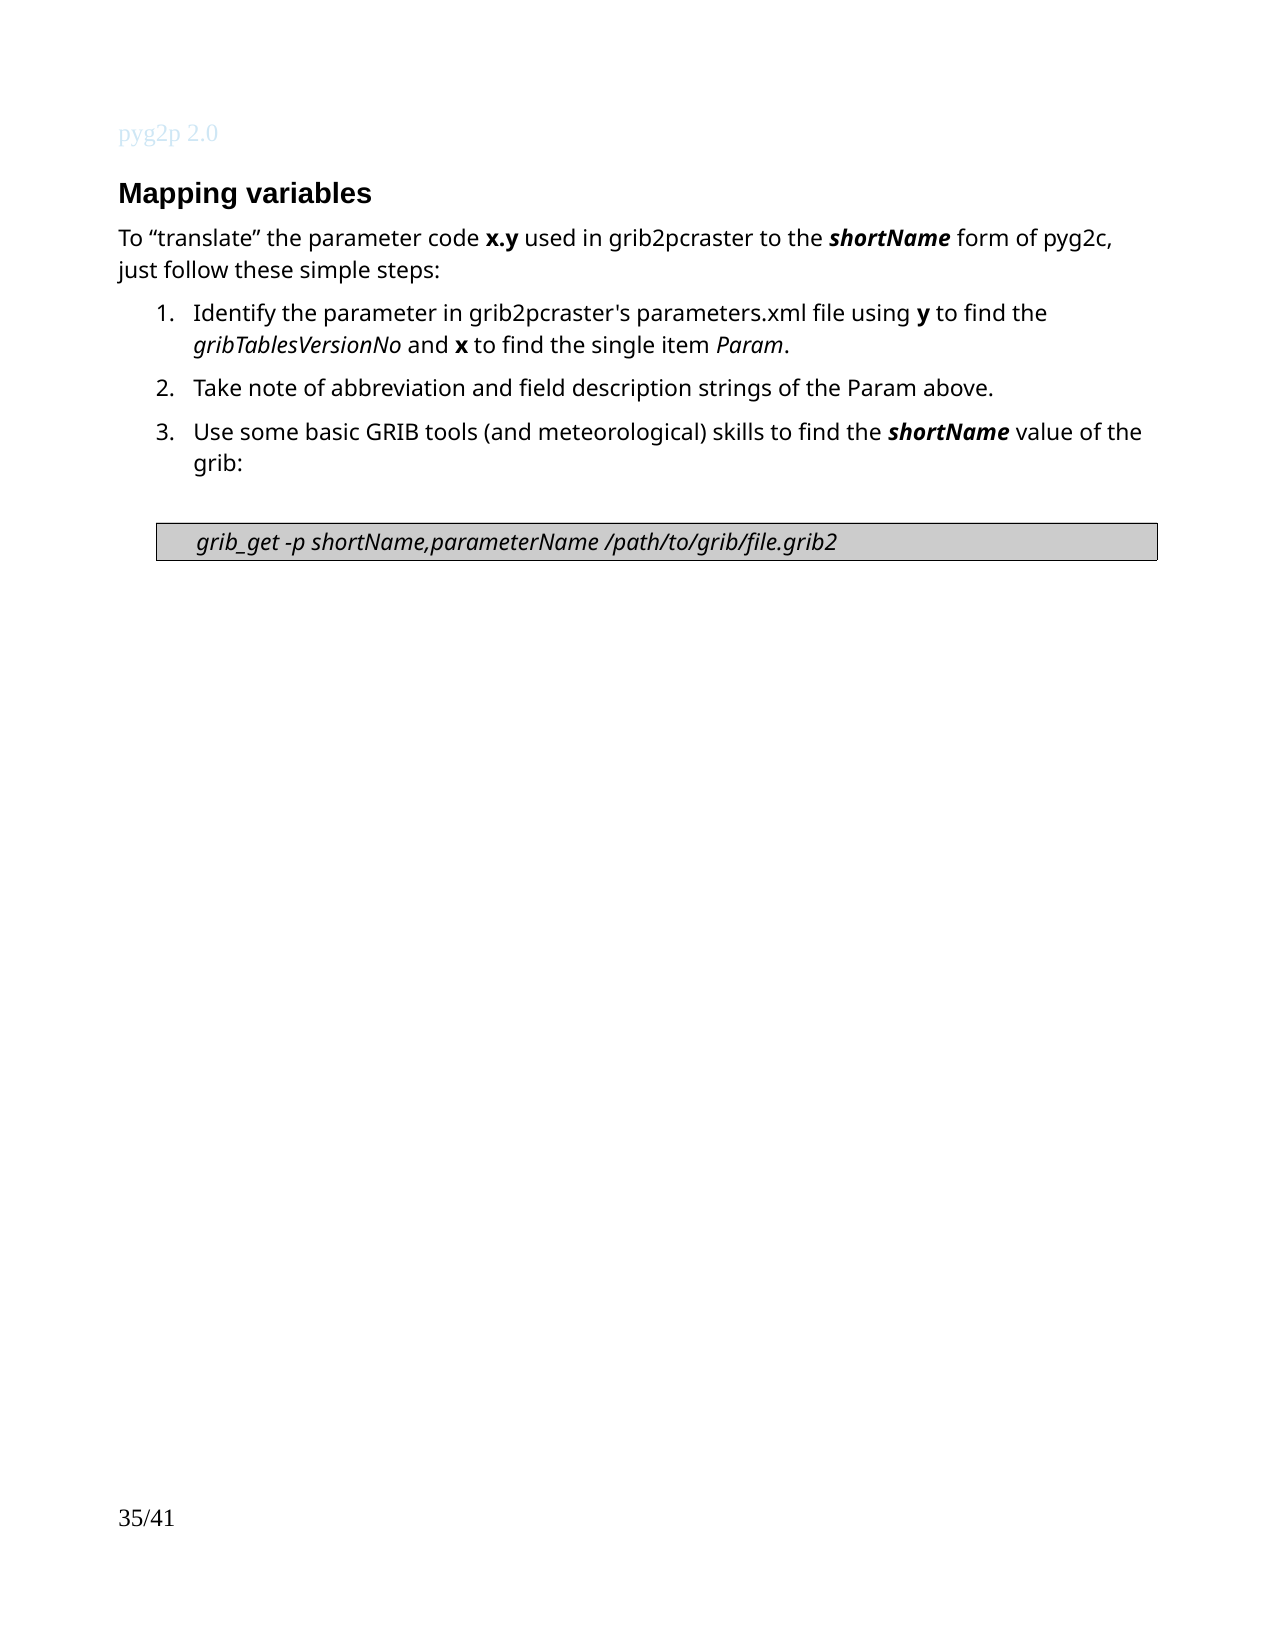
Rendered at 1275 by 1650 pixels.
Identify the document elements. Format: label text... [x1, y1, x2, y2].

list grib_get -p shortName,parameterName /path/to/grib/file.grib2 [157, 524, 1157, 560]
text To “translate” the parameter code x.y used in grib2pcraster to the shortName form of pyg2c, just follow these simple steps: [118, 222, 1157, 285]
list Use some basic GRIB tools (and meteorological) skills to find the shortName value of the grib: [156, 416, 1157, 510]
list Take note of abbreviation and field description strings of the Param above. [156, 372, 1157, 404]
list Identify the parameter in grib2pcraster's parameters.xml file using y to find the gribTablesVersionNo and x to find the single item Param. [156, 297, 1157, 360]
subtitle Mapping variables [118, 176, 1157, 210]
